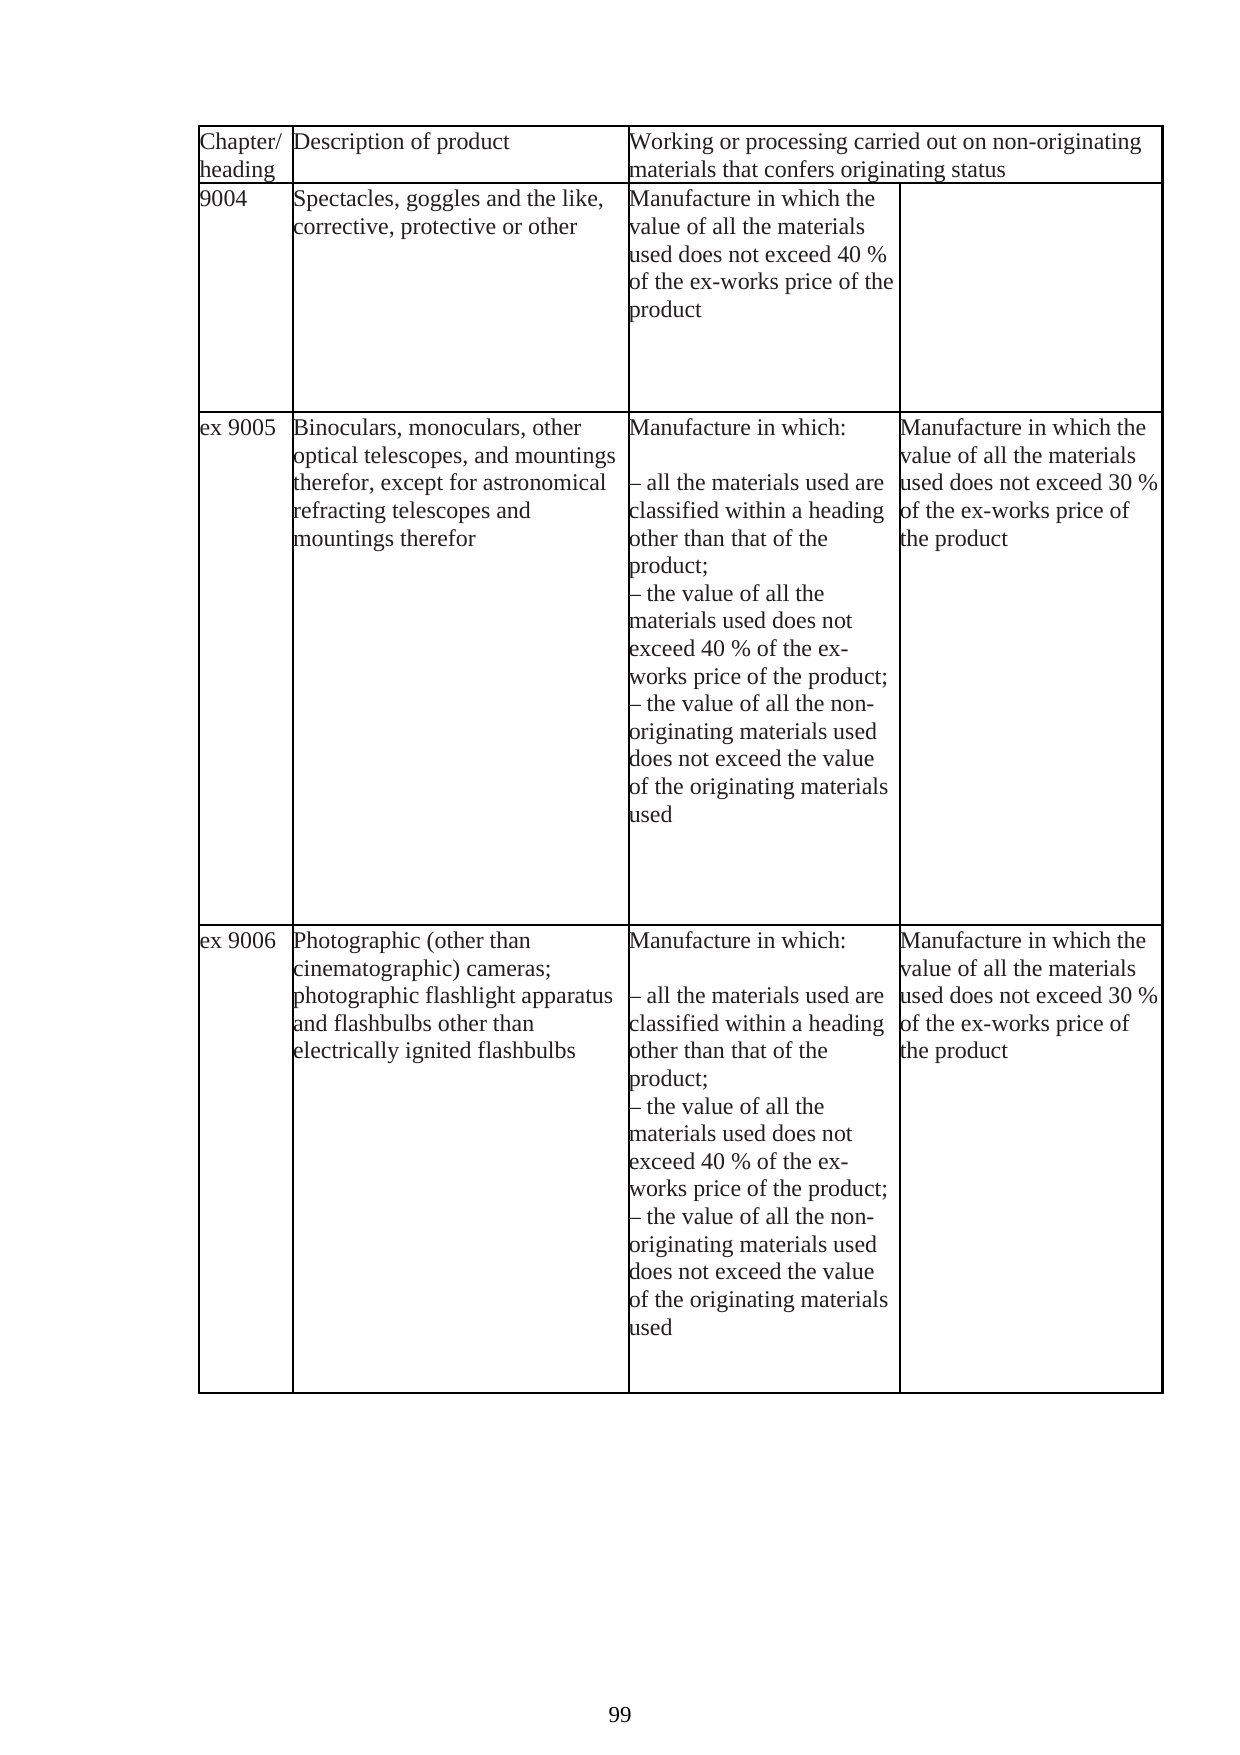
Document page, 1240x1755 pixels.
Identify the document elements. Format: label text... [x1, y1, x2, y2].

table_cell Spectacles, goggles and the like, corrective, protective or other [294, 184, 628, 411]
table_cell Manufacture in which: – all the materials used are classified within a heading other than that of the product; – the value of all the materials used does not exceed 40 % of the ex-works price of the product; – the value of all the non- originating materials used does not exceed the value of the originating materials used [630, 413, 899, 924]
table_cell Photographic (other than cinematographic) cameras; photographic flashlight apparatus and flashbulbs other than electrically ignited flashbulbs [294, 926, 628, 1392]
table_cell Binoculars, monoculars, other optical telescopes, and mountings therefor, except for astronomical refracting telescopes and mountings therefor [294, 413, 628, 924]
table_cell Manufacture in which the value of all the materials used does not exceed 30 % of the ex-works price of the product [901, 926, 1161, 1392]
table_cell Manufacture in which the value of all the materials used does not exceed 30 % of the ex-works price of the product [901, 413, 1161, 924]
table_cell [901, 184, 1161, 411]
table_cell 9004 [200, 184, 292, 411]
table_cell Manufacture in which: – all the materials used are classified within a heading other than that of the product; – the value of all the materials used does not exceed 40 % of the ex-works price of the product; – the value of all the non- originating materials used does not exceed the value of the originating materials used [630, 926, 899, 1392]
table_cell ex 9005 [200, 413, 292, 924]
table_header Chapter/ heading [200, 127, 292, 182]
table_header Working or processing carried out on non-originating materials that confers originating status [630, 127, 1161, 182]
table_cell Manufacture in which the value of all the materials used does not exceed 40 % of the ex-works price of the product [630, 184, 899, 411]
table_cell ex 9006 [200, 926, 292, 1392]
table_header Description of product [294, 127, 628, 182]
